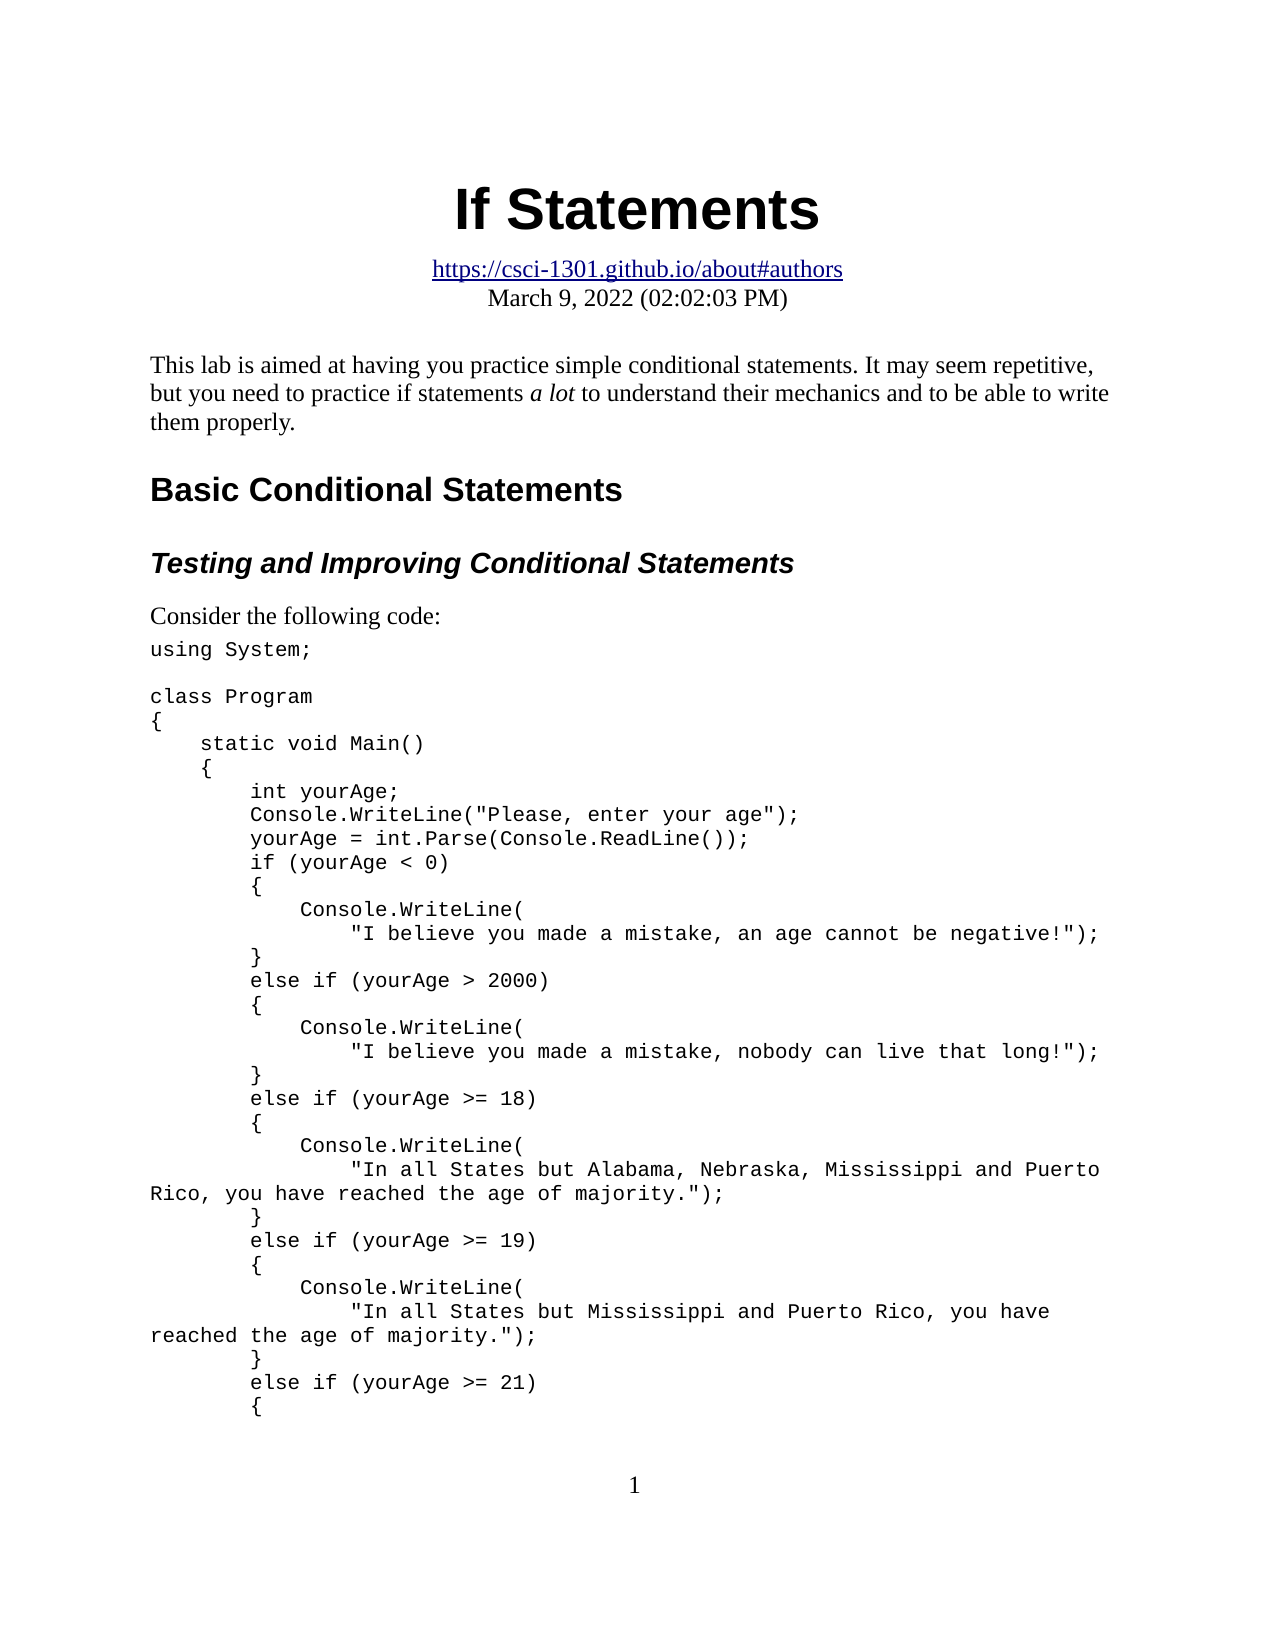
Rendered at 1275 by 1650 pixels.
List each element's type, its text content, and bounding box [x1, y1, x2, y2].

text Console.WriteLine( [150, 1017, 1125, 1041]
text using System; [150, 639, 1125, 662]
text Console.WriteLine( [150, 899, 1125, 923]
text else if (yourAge > 2000) [150, 970, 1125, 993]
text { [150, 993, 1125, 1017]
text int yourAge; [150, 781, 1125, 804]
subtitle Basic Conditional Statements [150, 470, 1125, 509]
text Console.WriteLine("Please, enter your age"); [150, 804, 1125, 828]
text "In all States but Alabama, Nebraska, Mississippi and Puerto Rico, you have reached the age of majority."); [150, 1159, 1125, 1206]
subtitle Testing and Improving Conditional Statements [150, 546, 1125, 580]
text class Program [150, 686, 1125, 710]
text "I believe you made a mistake, nobody can live that long!"); [150, 1041, 1125, 1064]
text { [150, 710, 1125, 733]
text } [150, 1348, 1125, 1372]
text March 9, 2022 (02:02:03 PM) [150, 283, 1125, 312]
text This lab is aimed at having you practice simple conditional statements. It may seem repetitive, but you need to practice if statements a lot to understand their mechanics and to be able to write them properly. [150, 350, 1125, 436]
text { [150, 875, 1125, 899]
text else if (yourAge >= 18) [150, 1088, 1125, 1112]
text else if (yourAge >= 19) [150, 1230, 1125, 1254]
text } [150, 1206, 1125, 1230]
text "In all States but Mississippi and Puerto Rico, you have reached the age of majority."); [150, 1301, 1125, 1348]
text Console.WriteLine( [150, 1277, 1125, 1301]
text { [150, 757, 1125, 781]
text https://csci-1301.github.io/about#authors [150, 254, 1125, 283]
text static void Main() [150, 733, 1125, 757]
text else if (yourAge >= 21) [150, 1372, 1125, 1396]
text yourAge = int.Parse(Console.ReadLine()); [150, 828, 1125, 852]
title If Statements [150, 175, 1125, 242]
text } [150, 946, 1125, 970]
text Console.WriteLine( [150, 1135, 1125, 1159]
text { [150, 1112, 1125, 1135]
text if (yourAge < 0) [150, 852, 1125, 875]
text { [150, 1254, 1125, 1277]
text "I believe you made a mistake, an age cannot be negative!"); [150, 923, 1125, 946]
text Consider the following code: [150, 601, 1125, 630]
text } [150, 1064, 1125, 1088]
text { [150, 1396, 1125, 1419]
